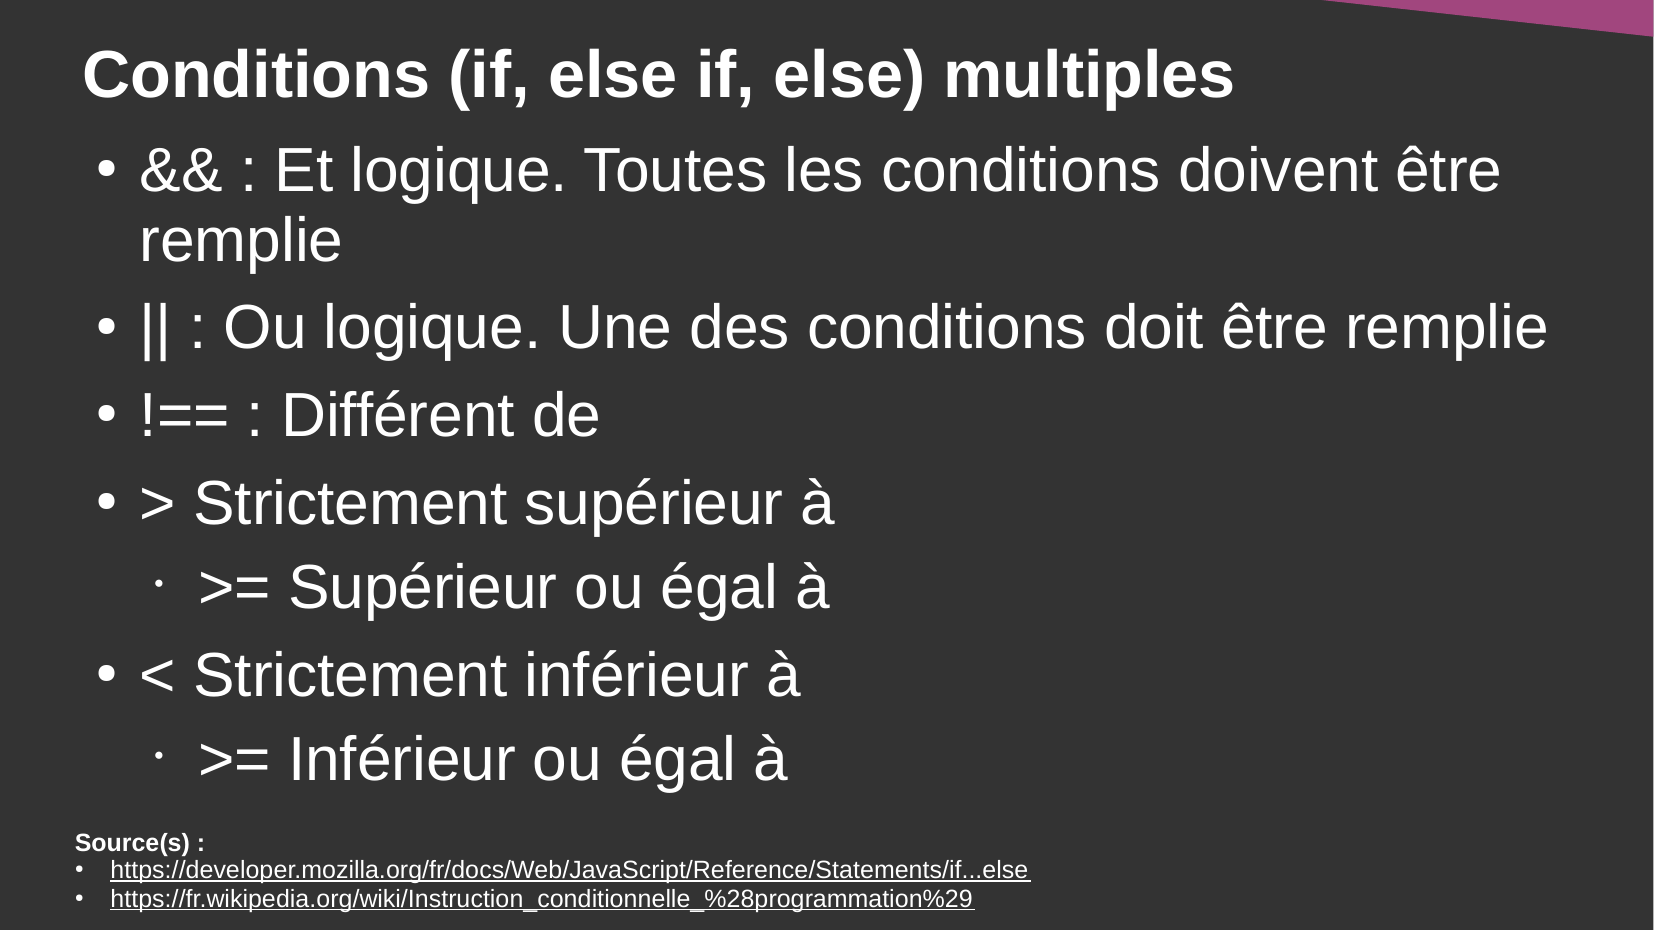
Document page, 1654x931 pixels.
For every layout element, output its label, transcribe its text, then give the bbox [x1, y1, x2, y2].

text_box Source(s) : https://developer.mozilla.org/fr/docs/Web/JavaScript/Reference/Statements/if...else https://fr.wikipedia.org/wiki/Instruction_conditionnelle_%28programmation%29 [60, 820, 1583, 920]
text_box [1321, 0, 1654, 37]
list && : Et logique. Toutes les conditions doivent être remplie || : Ou logique. Une des conditions doit être remplie !== : Différent de > Strictement supérieur à >= Supérieur ou égal à < Strictement inférieur à >= Inférieur ou égal à [80, 135, 1620, 804]
title Conditions (if, else if, else) multiples [82, 37, 1571, 114]
